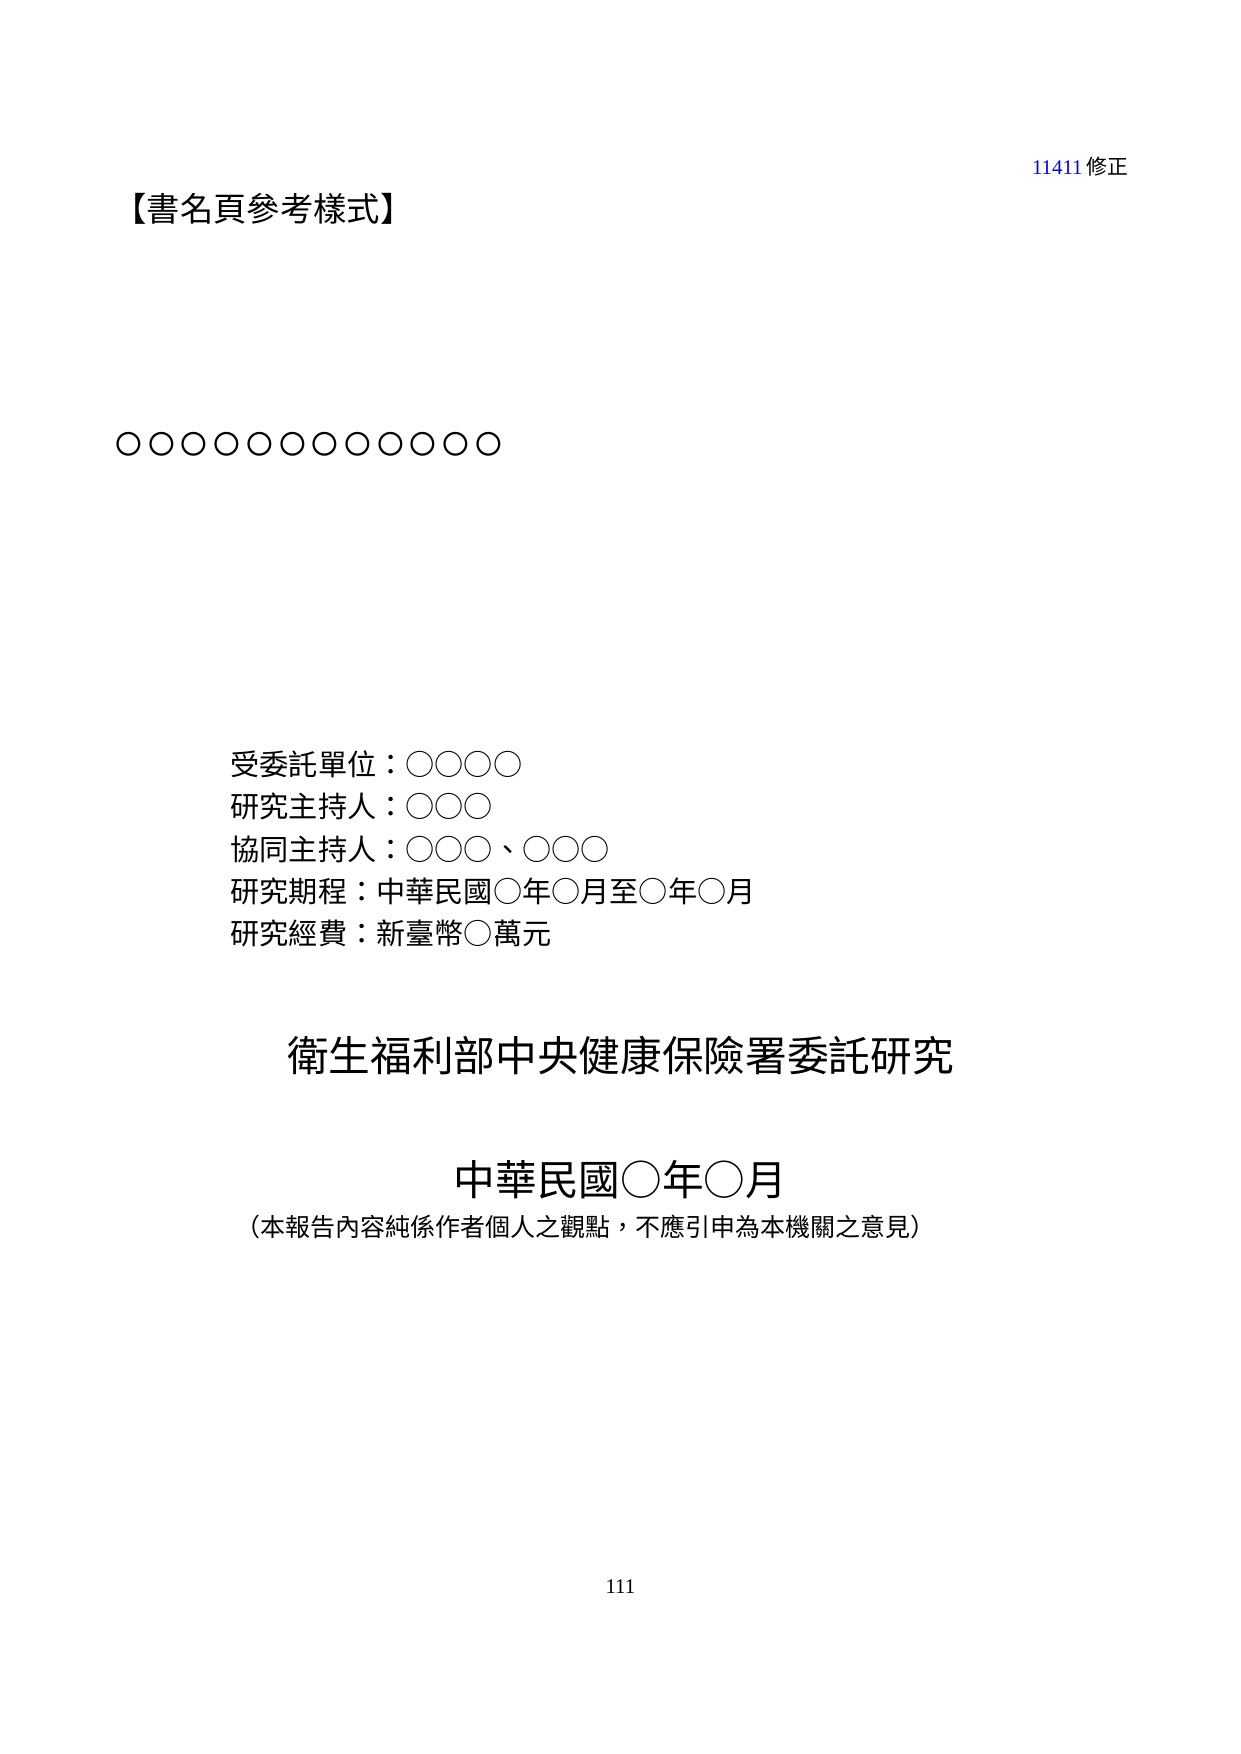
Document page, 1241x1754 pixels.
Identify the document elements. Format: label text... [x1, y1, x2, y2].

text ○○○○○○○○○○○○ [112, 419, 1128, 471]
text 研究經費：新臺幣○萬元 [230, 911, 1128, 953]
text 研究期程：中華民國○年○月至○年○月 [230, 868, 1128, 911]
text 【書名頁參考樣式】 [113, 183, 446, 231]
text 協同主持人：○○○、○○○ [230, 826, 1128, 868]
text 衛生福利部中央健康保險署委託研究 [112, 1030, 1128, 1082]
text 中華民國○年○月 [112, 1147, 1128, 1207]
text 研究主持人：○○○ [230, 784, 1128, 826]
text 受委託單位：○○○○ [230, 742, 1128, 784]
text （本報告內容純係作者個人之觀點，不應引申為本機關之意見） [112, 1207, 1058, 1243]
